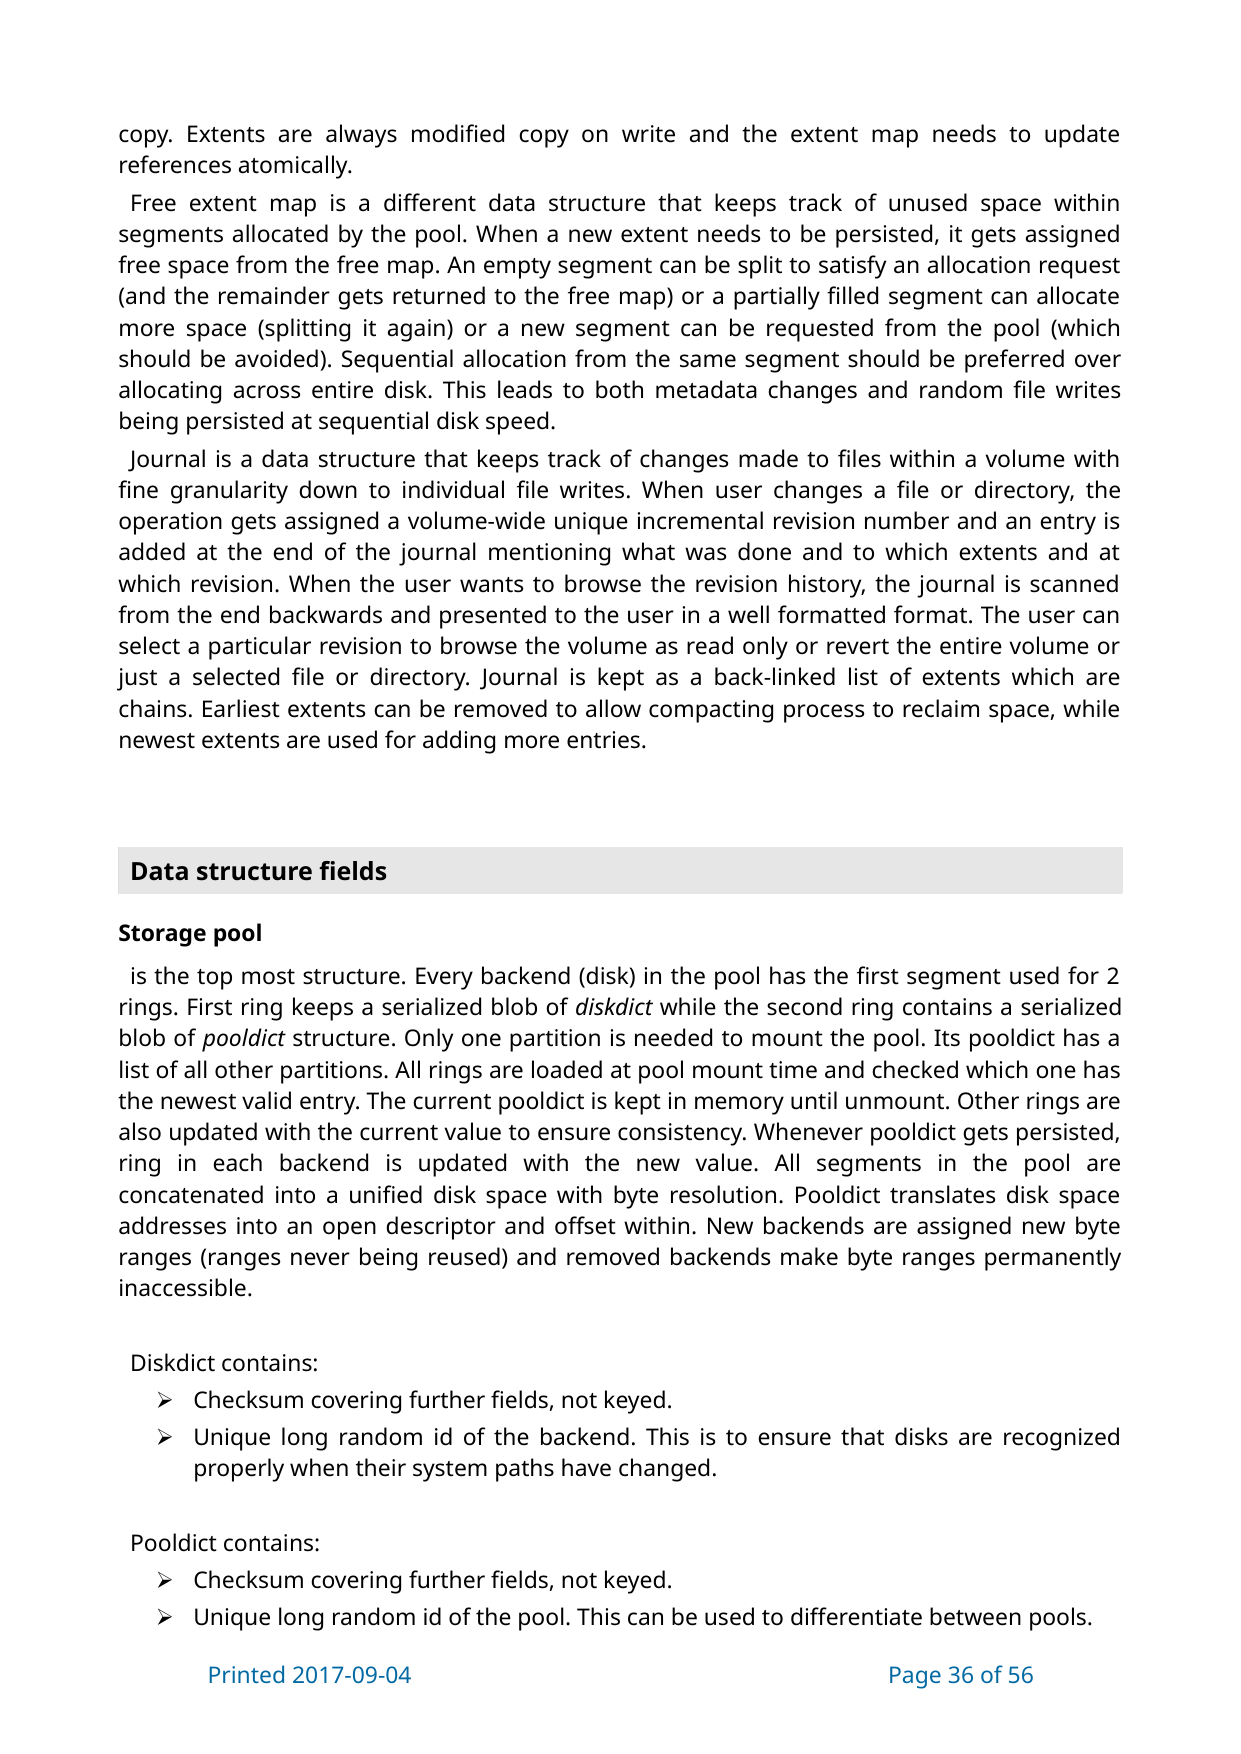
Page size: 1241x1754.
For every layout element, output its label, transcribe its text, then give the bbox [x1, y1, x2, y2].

text Free extent map is a different data structure that keeps track of unused space within segments allocated by the pool. When a new extent needs to be persisted, it gets assigned free space from the free map. An empty segment can be split to satisfy an allocation request (and the remainder gets returned to the free map) or a partially filled segment can allocate more space (splitting it again) or a new segment can be requested from the pool (which should be avoided). Sequential allocation from the same segment should be preferred over allocating across entire disk. This leads to both metadata changes and random file writes being persisted at sequential disk speed. [118, 187, 1122, 437]
text Journal is a data structure that keeps track of changes made to files within a volume with fine granularity down to individual file writes. When user changes a file or directory, the operation gets assigned a volume-wide unique incremental revision number and an entry is added at the end of the journal mentioning what was done and to which extents and at which revision. When the user wants to browse the revision history, the journal is scanned from the end backwards and presented to the user in a well formatted format. The user can select a particular revision to browse the volume as read only or revert the entire volume or just a selected file or directory. Journal is kept as a back-linked list of extents which are chains. Earliest extents can be removed to allow compacting process to reclaim space, while newest extents are used for adding more entries. [118, 442, 1122, 755]
list Checksum covering further fields, not keyed. [156, 1384, 1122, 1415]
list Unique long random id of the backend. This is to ensure that disks are recognized properly when their system paths have changed. [156, 1421, 1122, 1483]
list Checksum covering further fields, not keyed. [156, 1564, 1122, 1595]
text Pooldict contains: [118, 1527, 1122, 1558]
text is the top most structure. Every backend (disk) in the pool has the first segment used for 2 rings. First ring keeps a serialized blob of diskdict while the second ring contains a serialized blob of pooldict structure. Only one partition is needed to mount the pool. Its pooldict has a list of all other partitions. All rings are loaded at pool mount time and checked which one has the newest valid entry. The current pooldict is kept in memory until unmount. Other rings are also updated with the current value to ensure consistency. Whenever pooldict gets persisted, ring in each backend is updated with the new value. All segments in the pool are concatenated into a unified disk space with byte resolution. Pooldict translates disk space addresses into an open descriptor and offset within. New backends are assigned new byte ranges (ranges never being reused) and removed backends make byte ranges permanently inaccessible. [118, 960, 1122, 1303]
text copy. Extents are always modified copy on write and the extent map needs to update references atomically. [118, 118, 1122, 181]
list Unique long random id of the pool. This can be used to differentiate between pools. [156, 1601, 1122, 1632]
subtitle Storage pool [118, 917, 1122, 948]
text Diskdict contains: [118, 1347, 1122, 1378]
subtitle Data structure fields [119, 848, 1122, 893]
